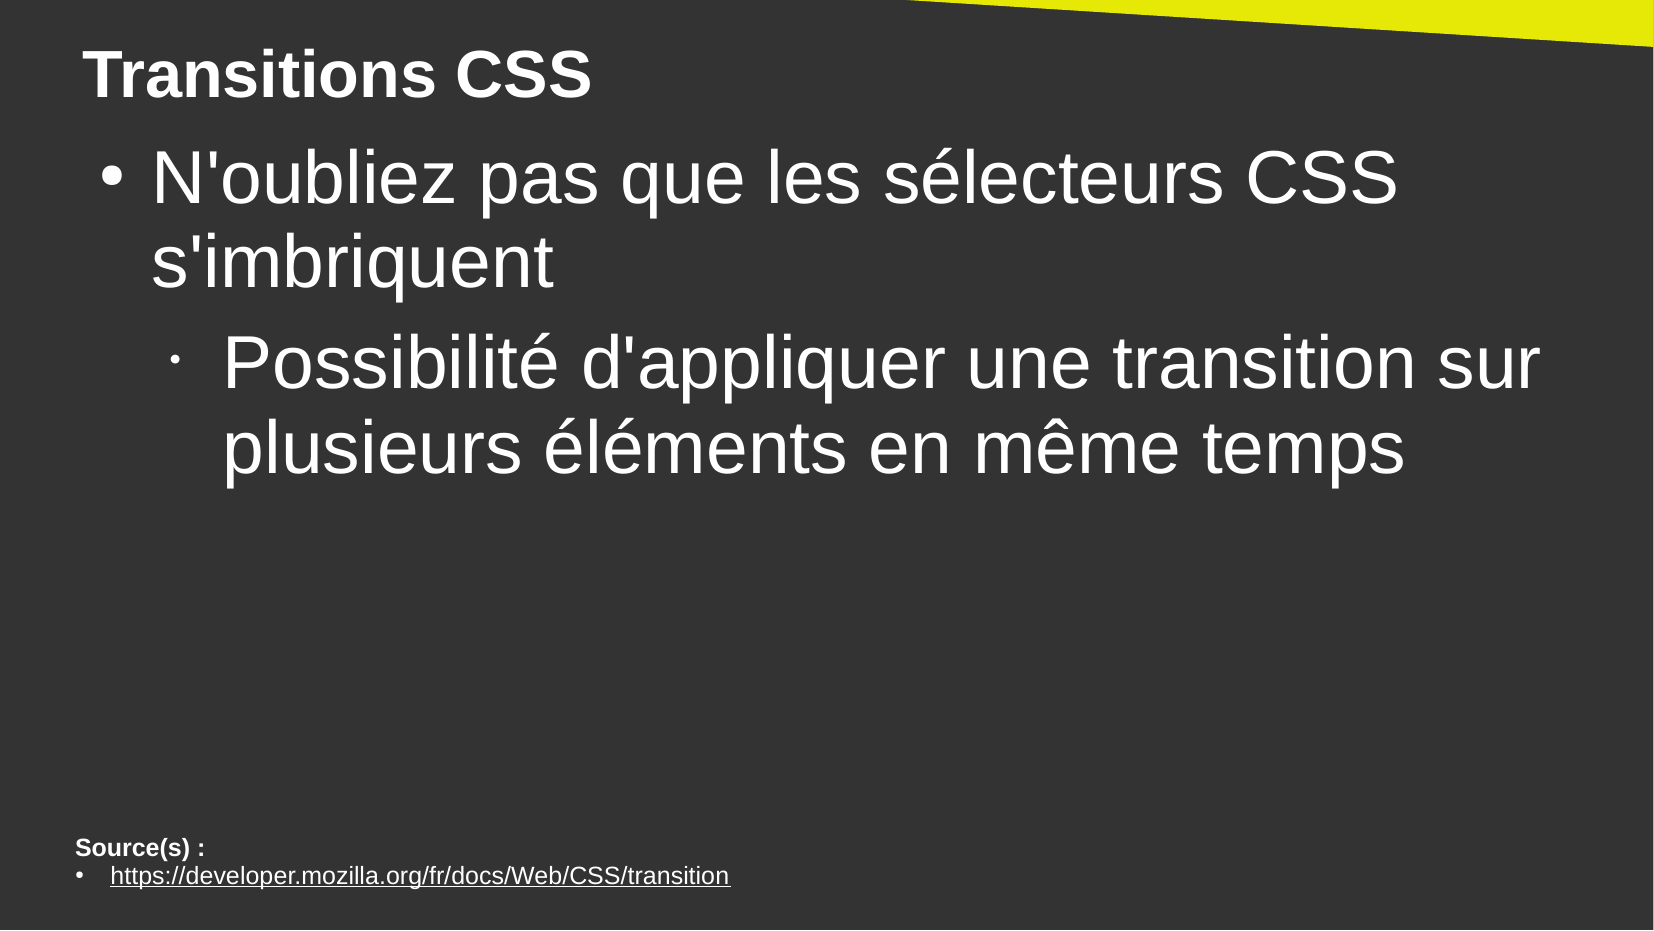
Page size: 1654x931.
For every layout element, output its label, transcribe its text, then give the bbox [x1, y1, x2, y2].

text_box Source(s) : https://developer.mozilla.org/fr/docs/Web/CSS/transition [60, 826, 1546, 916]
title Transitions CSS [82, 37, 1571, 114]
text_box [906, 0, 1654, 47]
list N'oubliez pas que les sélecteurs CSS s'imbriquent Possibilité d'appliquer une transition sur plusieurs éléments en même temps [80, 135, 1620, 520]
